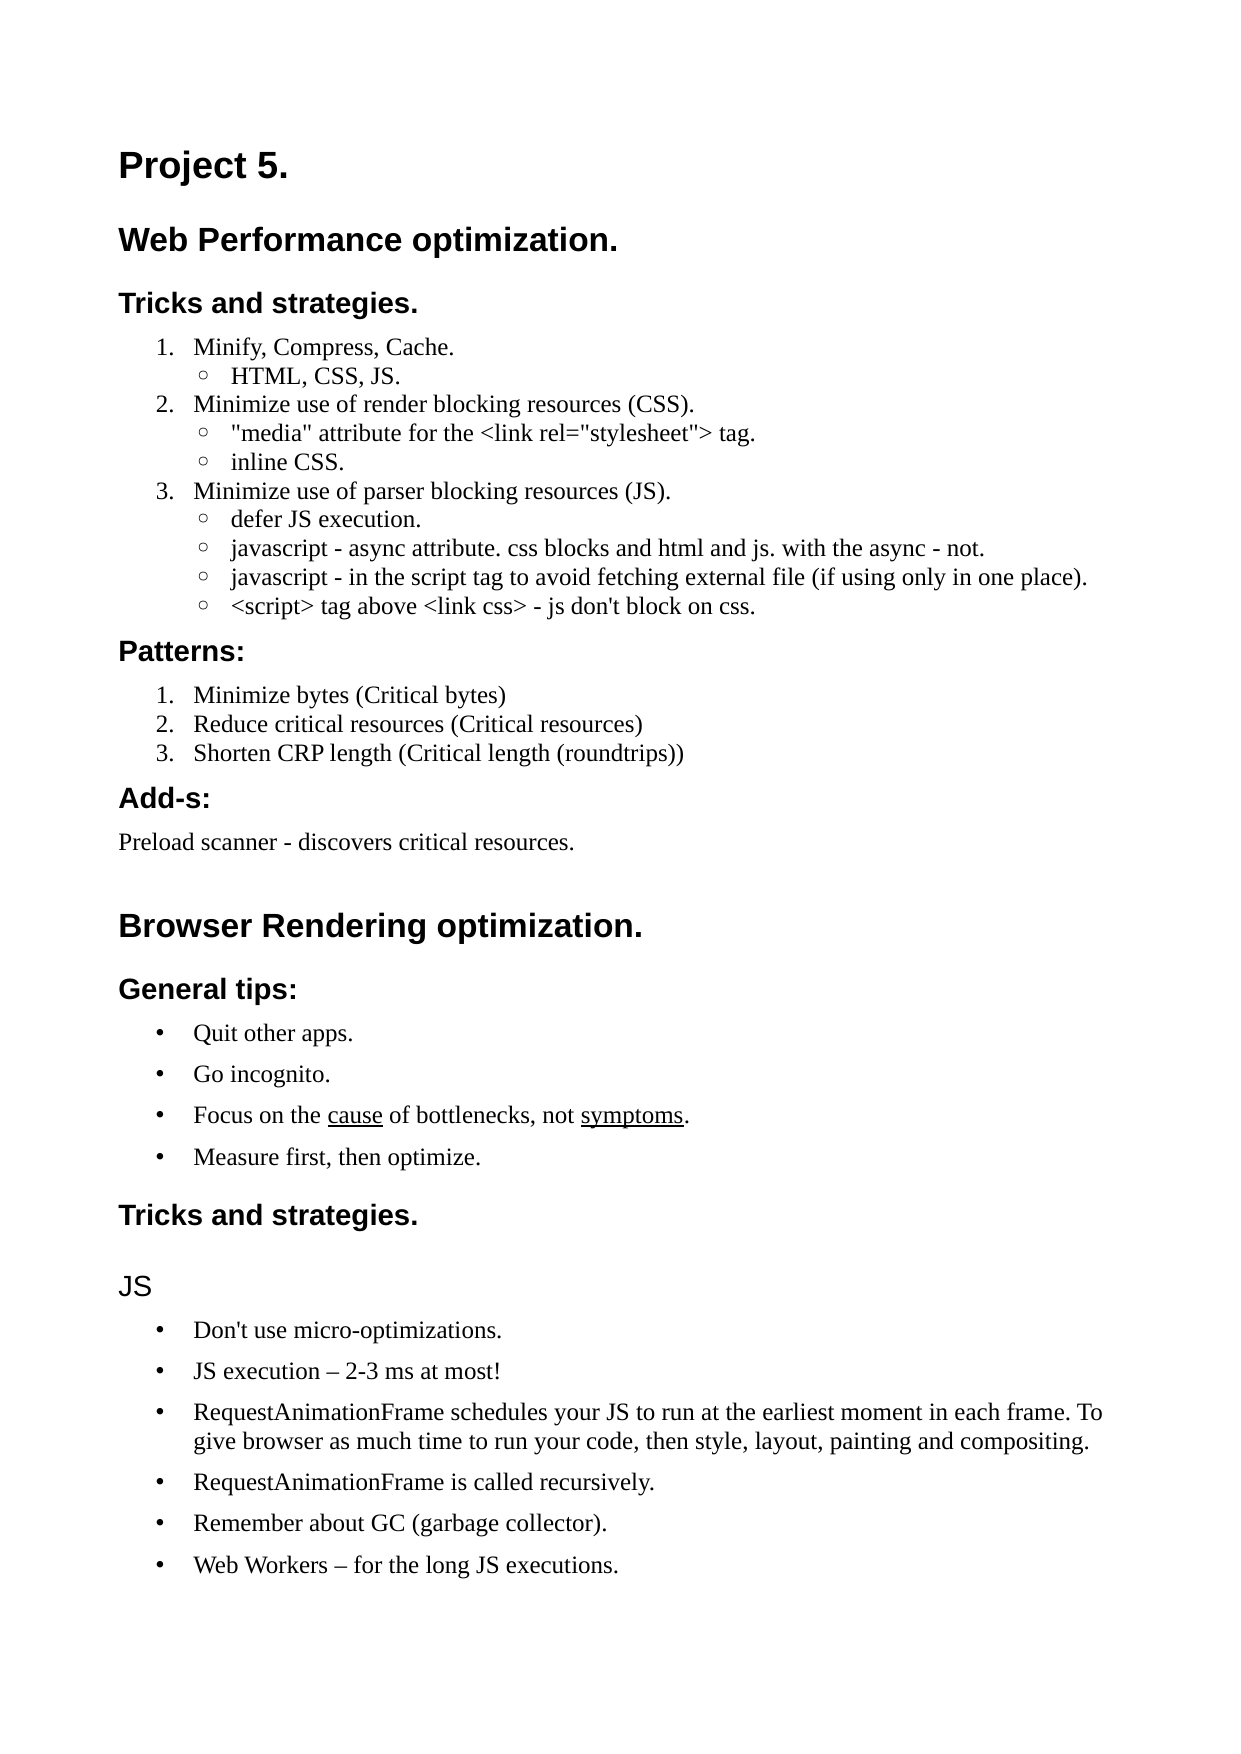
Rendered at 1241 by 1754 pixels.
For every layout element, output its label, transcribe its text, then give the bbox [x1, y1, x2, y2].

list RequestAnimationFrame is called recursively. [156, 1467, 1122, 1496]
subtitle Add-s: [118, 781, 1122, 815]
subtitle Tricks and strategies. [118, 286, 1122, 319]
list <script> tag above <link css> - js don't block on css. [193, 591, 1122, 619]
list Reduce critical resources (Critical resources) [156, 709, 1122, 738]
list Minimize use of render blocking resources (CSS). [156, 389, 1122, 418]
subtitle General tips: [118, 972, 1122, 1005]
list Minify, Compress, Cache. [156, 332, 1122, 361]
list Measure first, then optimize. [156, 1142, 1122, 1170]
list Minimize bytes (Critical bytes) [156, 680, 1122, 709]
list Shorten CRP length (Critical length (roundtrips)) [156, 738, 1122, 767]
subtitle JS [118, 1269, 1122, 1302]
list Don't use micro-optimizations. [156, 1315, 1122, 1343]
list inline CSS. [193, 447, 1122, 476]
subtitle Browser Rendering optimization. [118, 906, 1122, 944]
subtitle Patterns: [118, 634, 1122, 668]
subtitle Web Performance optimization. [118, 220, 1122, 259]
list defer JS execution. [193, 504, 1122, 533]
list javascript - async attribute. css blocks and html and js. with the async - not. [193, 533, 1122, 562]
list "media" attribute for the <link rel="stylesheet"> tag. [193, 418, 1122, 447]
list javascript - in the script tag to avoid fetching external file (if using only in one place). [193, 562, 1122, 591]
subtitle Tricks and strategies. [118, 1197, 1122, 1231]
list Quit other apps. [156, 1018, 1122, 1047]
list JS execution – 2-3 ms at most! [156, 1356, 1122, 1385]
list HTML, CSS, JS. [193, 361, 1122, 389]
list Minimize use of parser blocking resources (JS). [156, 476, 1122, 504]
subtitle Project 5. [118, 143, 1122, 187]
list Focus on the cause of bottlenecks, not symptoms. [156, 1100, 1122, 1129]
list Web Workers – for the long JS executions. [156, 1550, 1122, 1578]
text Preload scanner - discovers critical resources. [118, 827, 1122, 856]
list Remember about GC (garbage collector). [156, 1508, 1122, 1537]
list RequestAnimationFrame schedules your JS to run at the earliest moment in each frame. To give browser as much time to run your code, then style, layout, painting and compositing. [156, 1397, 1122, 1455]
list Go incognito. [156, 1059, 1122, 1088]
